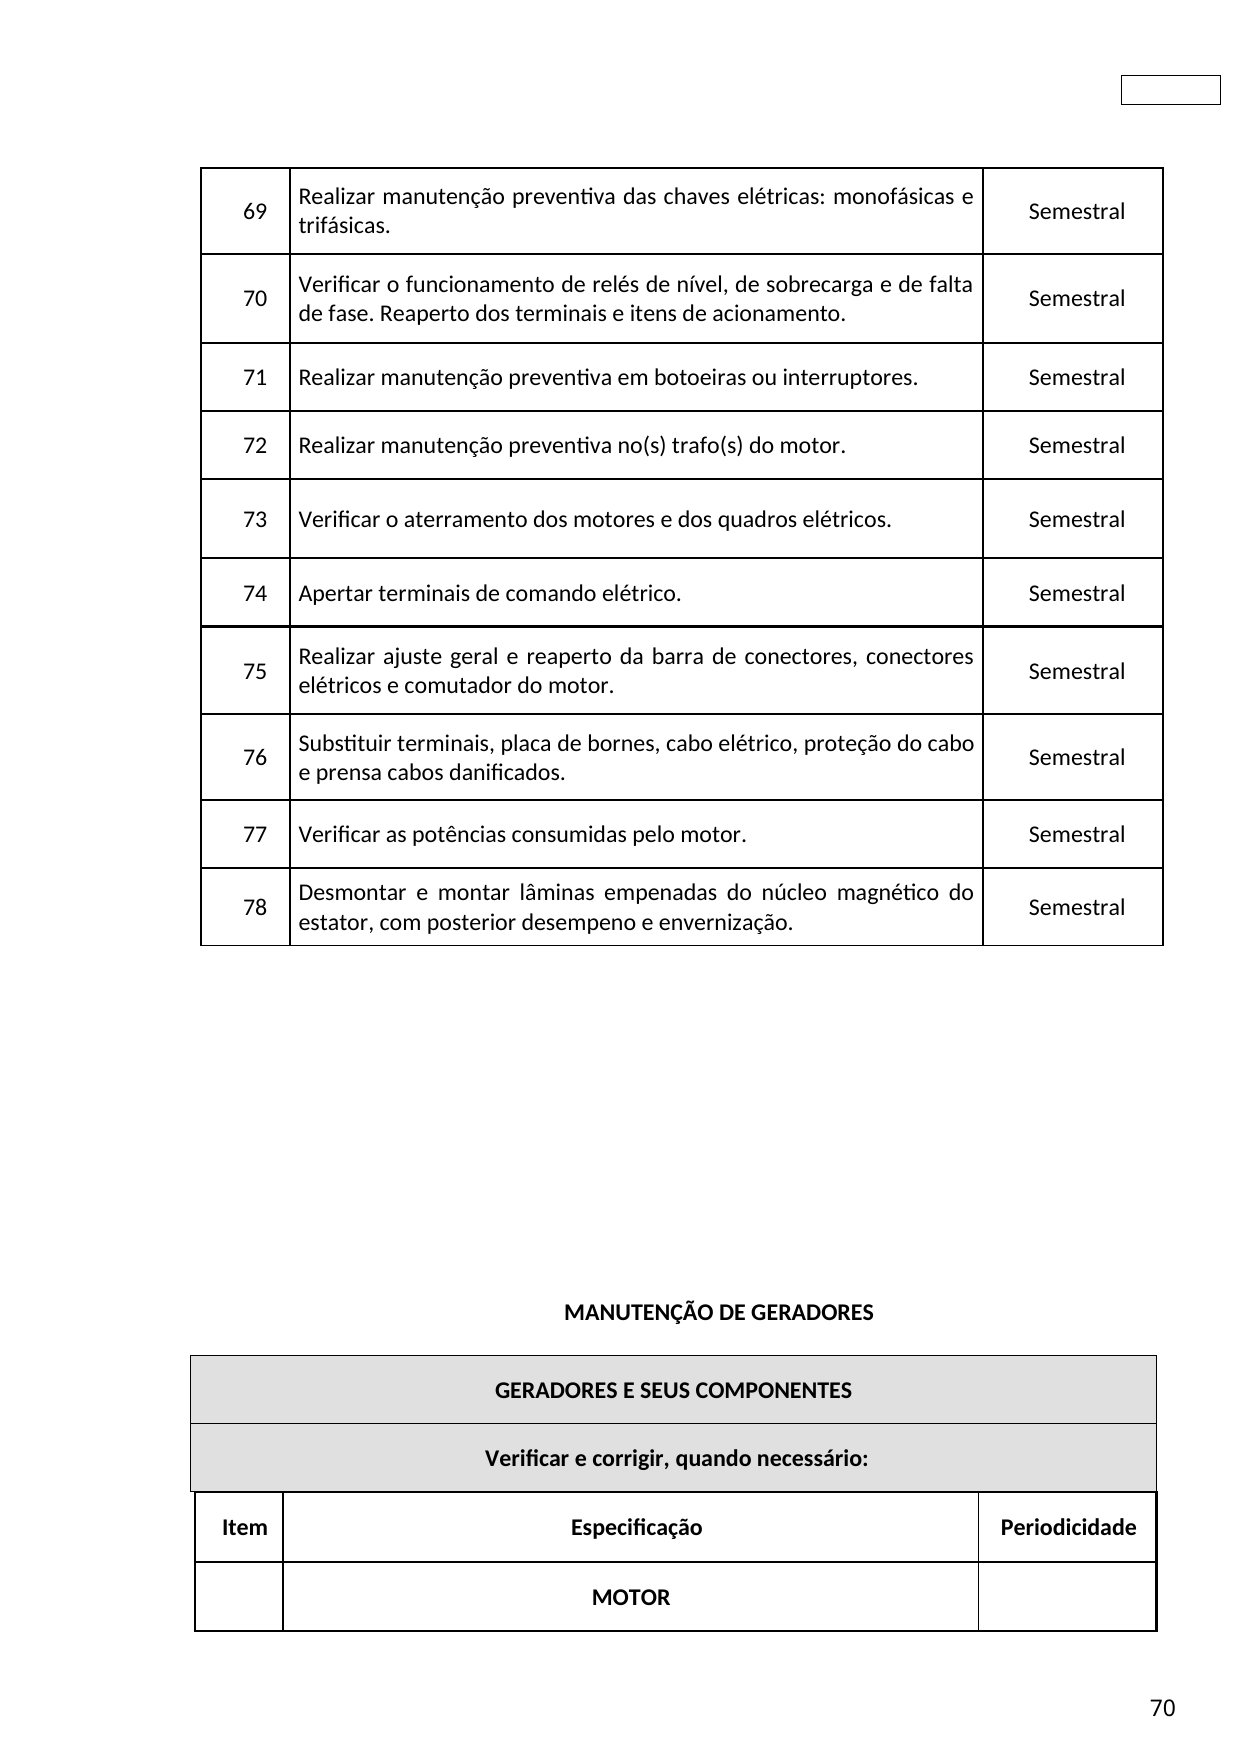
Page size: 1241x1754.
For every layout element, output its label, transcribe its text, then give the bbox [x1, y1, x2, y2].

table_cell MOTOR [284, 1563, 978, 1630]
table_cell 69 [202, 169, 289, 252]
table_cell 73 [202, 480, 289, 557]
table_cell Verificar o aterramento dos motores e dos quadros elétricos. [291, 480, 982, 557]
table_cell Semestral [984, 715, 1162, 799]
table_cell [190, 167, 200, 252]
table_cell Semestral [984, 869, 1162, 944]
table_cell [190, 557, 200, 625]
table_cell Semestral [984, 412, 1162, 478]
table_cell 78 [202, 869, 289, 944]
table_cell 75 [202, 628, 289, 713]
table_cell Verificar e corrigir, quando necessário: [191, 1424, 1156, 1491]
table_cell Realizar manutenção preventiva no(s) trafo(s) do motor. [291, 412, 982, 478]
table_cell 76 [202, 715, 289, 799]
table_header GERADORES E SEUS COMPONENTES [191, 1356, 1156, 1423]
table_cell 74 [202, 559, 289, 625]
text MANUTENÇÃO DE GERADORES [144, 1297, 1240, 1326]
table_cell [190, 799, 200, 867]
table_cell [190, 867, 200, 944]
table_cell [190, 713, 200, 799]
table_cell [190, 410, 200, 478]
table_cell Semestral [984, 169, 1162, 252]
table_cell [196, 1563, 282, 1630]
table_cell Semestral [984, 559, 1162, 625]
table_cell Realizar manutenção preventiva em botoeiras ou interruptores. [291, 344, 982, 410]
table_cell Item [196, 1493, 282, 1561]
table_cell Realizar manutenção preventiva das chaves elétricas: monofásicas e trifásicas. [291, 169, 982, 252]
table_cell Semestral [984, 255, 1162, 342]
table_cell 71 [202, 344, 289, 410]
table_cell 70 [202, 255, 289, 342]
table_cell Semestral [984, 801, 1162, 867]
table_cell Semestral [984, 344, 1162, 410]
table_cell [190, 253, 200, 342]
table_cell Periodicidade [979, 1493, 1155, 1561]
table_cell Substituir terminais, placa de bornes, cabo elétrico, proteção do cabo e prensa cabos danificados. [291, 715, 982, 799]
table_cell Desmontar e montar lâminas empenadas do núcleo magnético do estator, com posterior desempeno e envernização. [291, 869, 982, 944]
table_cell [190, 625, 200, 713]
table_cell [190, 342, 200, 410]
table_cell Verificar o funcionamento de relés de nível, de sobrecarga e de falta de fase. Reaperto dos terminais e itens de acionamento. [291, 255, 982, 342]
table_cell [190, 478, 200, 557]
table_cell 72 [202, 412, 289, 478]
table_cell Especificação [284, 1493, 978, 1561]
table_cell [979, 1563, 1155, 1630]
table_cell Realizar ajuste geral e reaperto da barra de conectores, conectores elétricos e comutador do motor. [291, 628, 982, 713]
table_cell Verificar as potências consumidas pelo motor. [291, 801, 982, 867]
table_cell 77 [202, 801, 289, 867]
table_cell Semestral [984, 628, 1162, 713]
table_cell Semestral [984, 480, 1162, 557]
table_cell Apertar terminais de comando elétrico. [291, 559, 982, 625]
